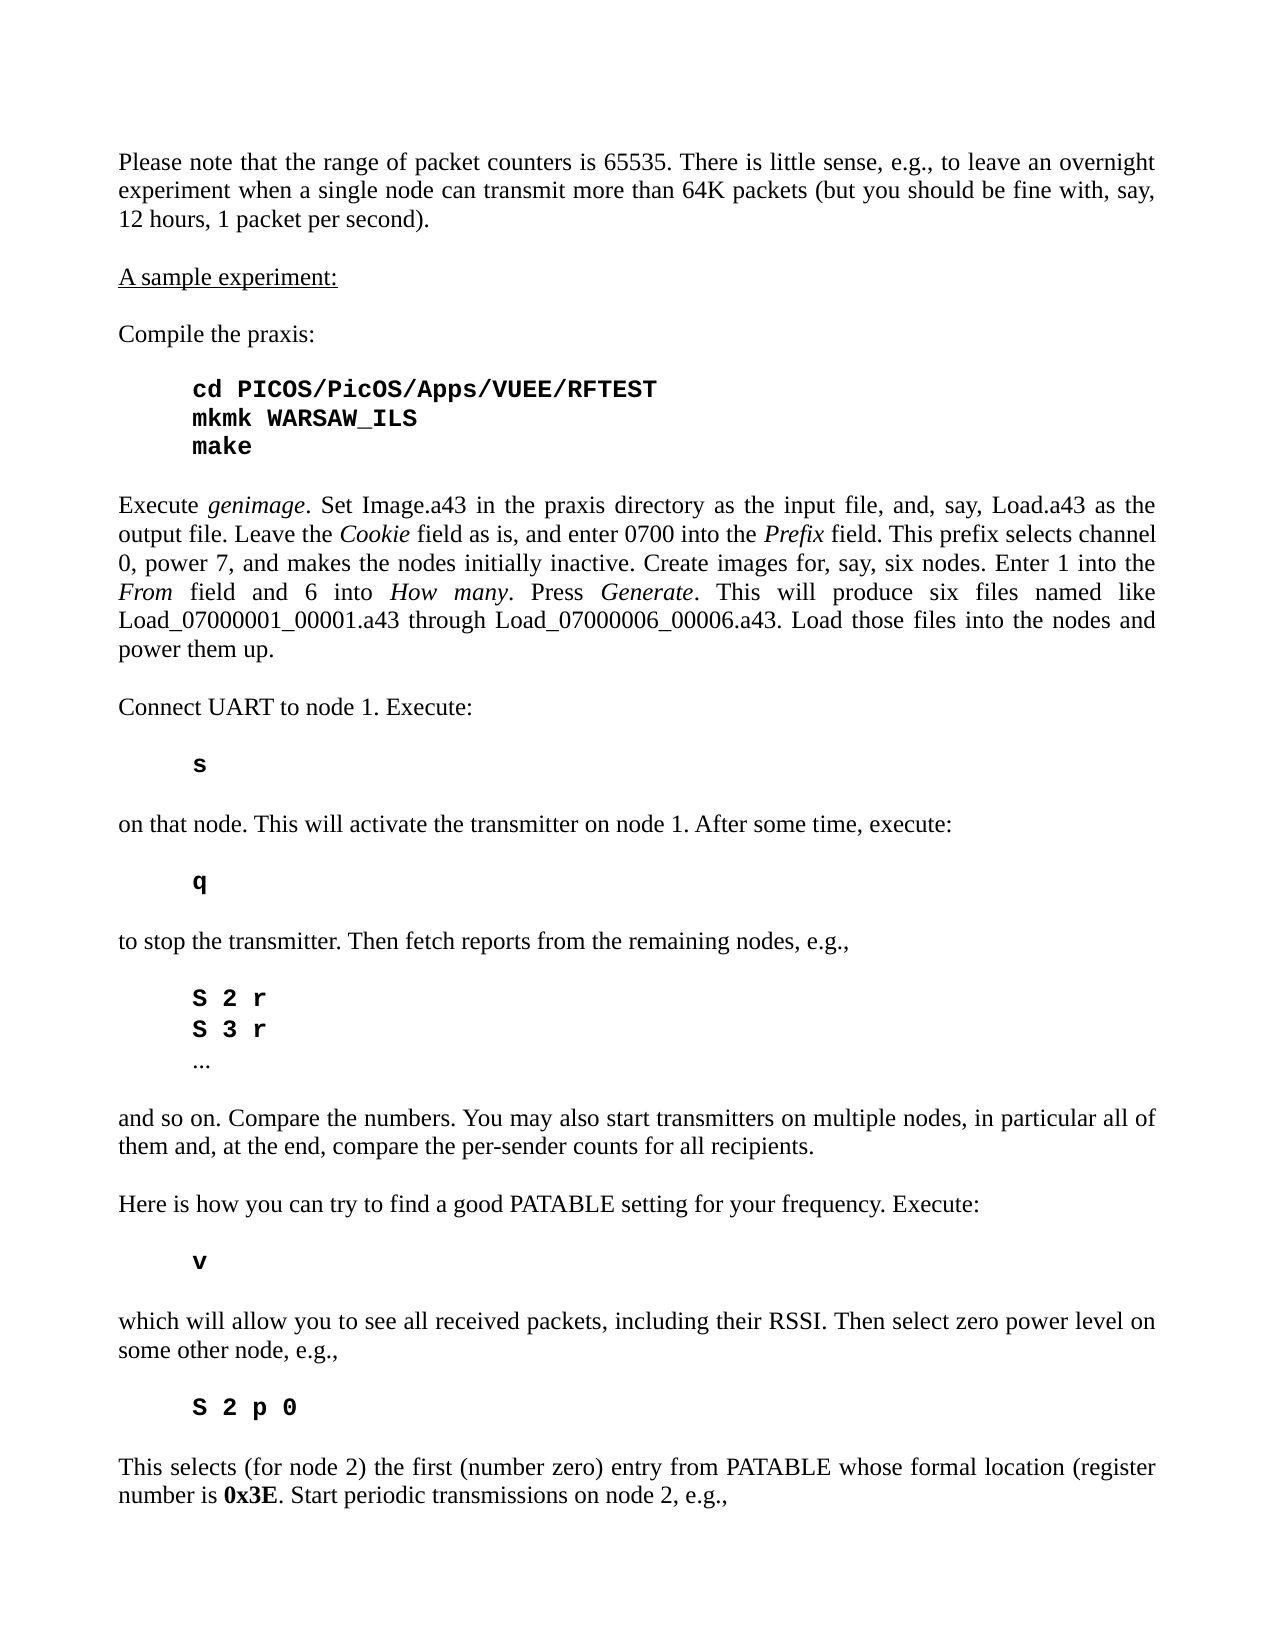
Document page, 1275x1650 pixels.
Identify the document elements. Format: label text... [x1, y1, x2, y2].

text S 2 r [118, 983, 1157, 1014]
text Here is how you can try to find a good PATABLE setting for your frequency. Execute: [118, 1189, 1157, 1218]
text q [118, 866, 1157, 897]
text Please note that the range of packet counters is 65535. There is little sense, e.g., to leave an overnight experiment when a single node can transmit more than 64K packets (but you should be fine with, say, 12 hours, 1 packet per second). [118, 147, 1157, 233]
text A sample experiment: [118, 262, 1157, 291]
text Compile the praxis: [118, 319, 1157, 348]
text to stop the transmitter. Then fetch reports from the remaining nodes, e.g., [118, 926, 1157, 955]
text cd PICOS/PicOS/Apps/VUEE/RFTEST [118, 377, 1157, 405]
text make [118, 433, 1157, 462]
text S 2 p 0 [118, 1392, 1157, 1423]
text on that node. This will activate the transmitter on node 1. After some time, execute: [118, 809, 1157, 838]
text ... [118, 1045, 1157, 1074]
text Execute genimage. Set Image.a43 in the praxis directory as the input file, and, say, Load.a43 as the output file. Leave the Cookie field as is, and enter 0700 into the Prefix field. This prefix selects channel 0, power 7, and makes the nodes initially inactive. Create images for, say, six nodes. Enter 1 into the From field and 6 into How many. Press Generate. This will produce six files named like Load_07000001_00001.a43 through Load_07000006_00006.a43. Load those files into the nodes and power them up. [118, 491, 1157, 663]
text S 3 r [118, 1014, 1157, 1045]
text v [118, 1246, 1157, 1277]
text which will allow you to see all received packets, including their RSSI. Then select zero power level on some other node, e.g., [118, 1306, 1157, 1363]
text This selects (for node 2) the first (number zero) entry from PATABLE whose formal location (register number is 0x3E. Start periodic transmissions on node 2, e.g., [118, 1452, 1157, 1509]
text Connect UART to node 1. Execute: [118, 692, 1157, 721]
text s [118, 749, 1157, 780]
text mkmk WARSAW_ILS [118, 405, 1157, 433]
text and so on. Compare the numbers. You may also start transmitters on multiple nodes, in particular all of them and, at the end, compare the per-sender counts for all recipients. [118, 1103, 1157, 1160]
